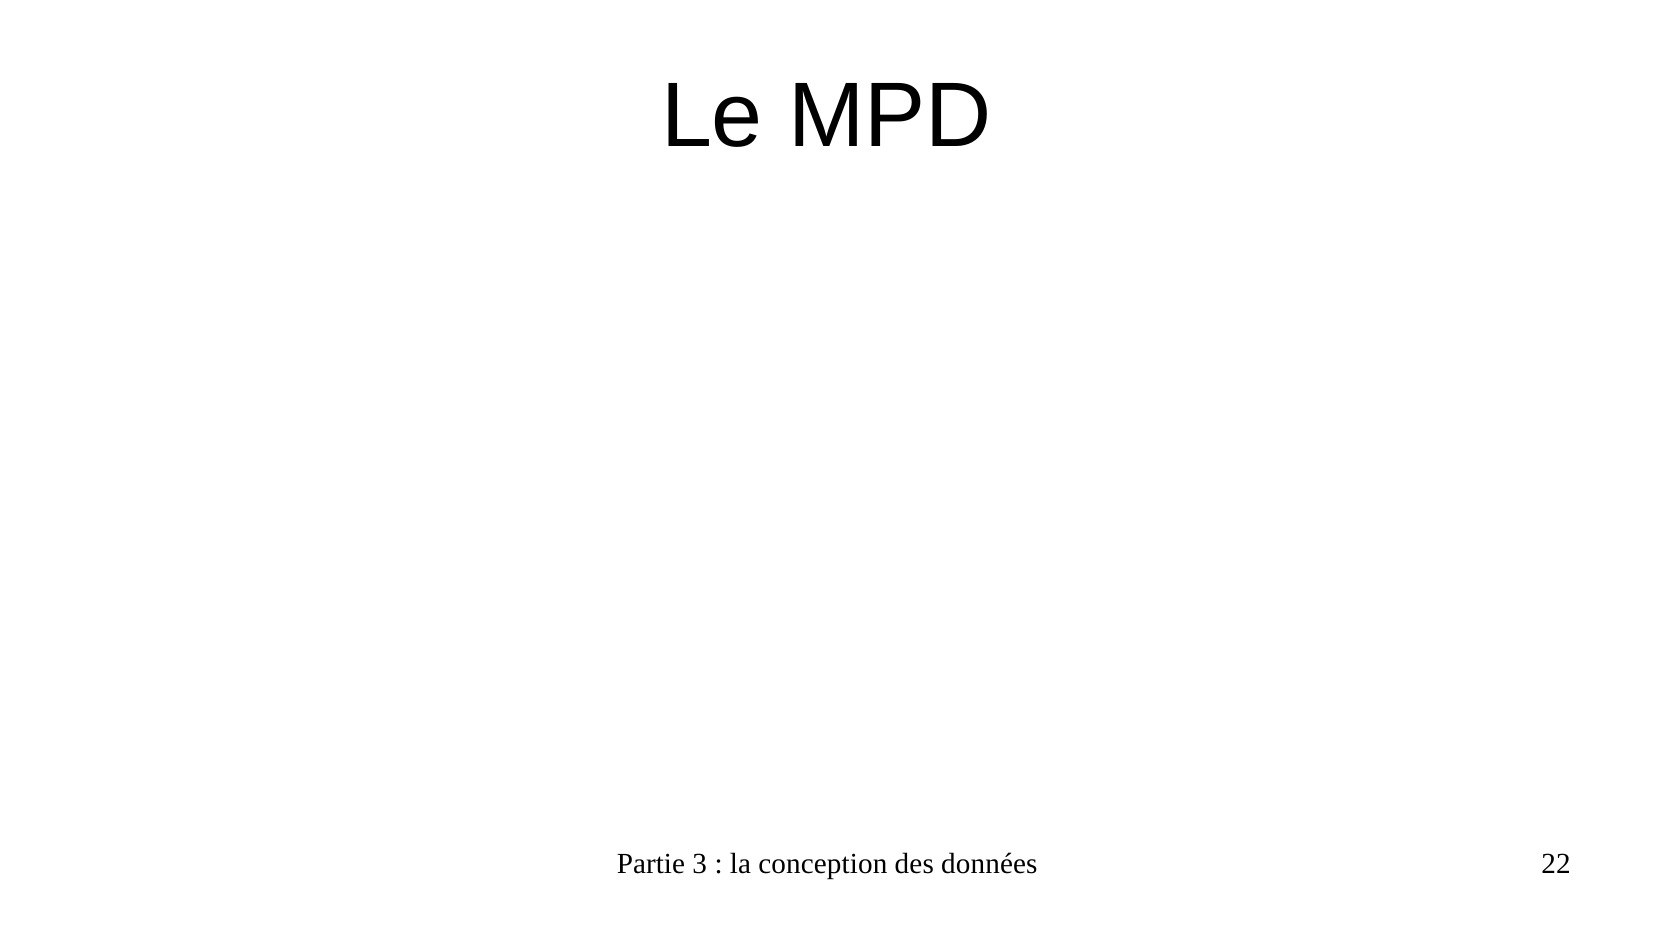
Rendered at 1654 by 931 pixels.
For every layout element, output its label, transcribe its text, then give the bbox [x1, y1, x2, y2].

title Le MPD [82, 37, 1571, 193]
